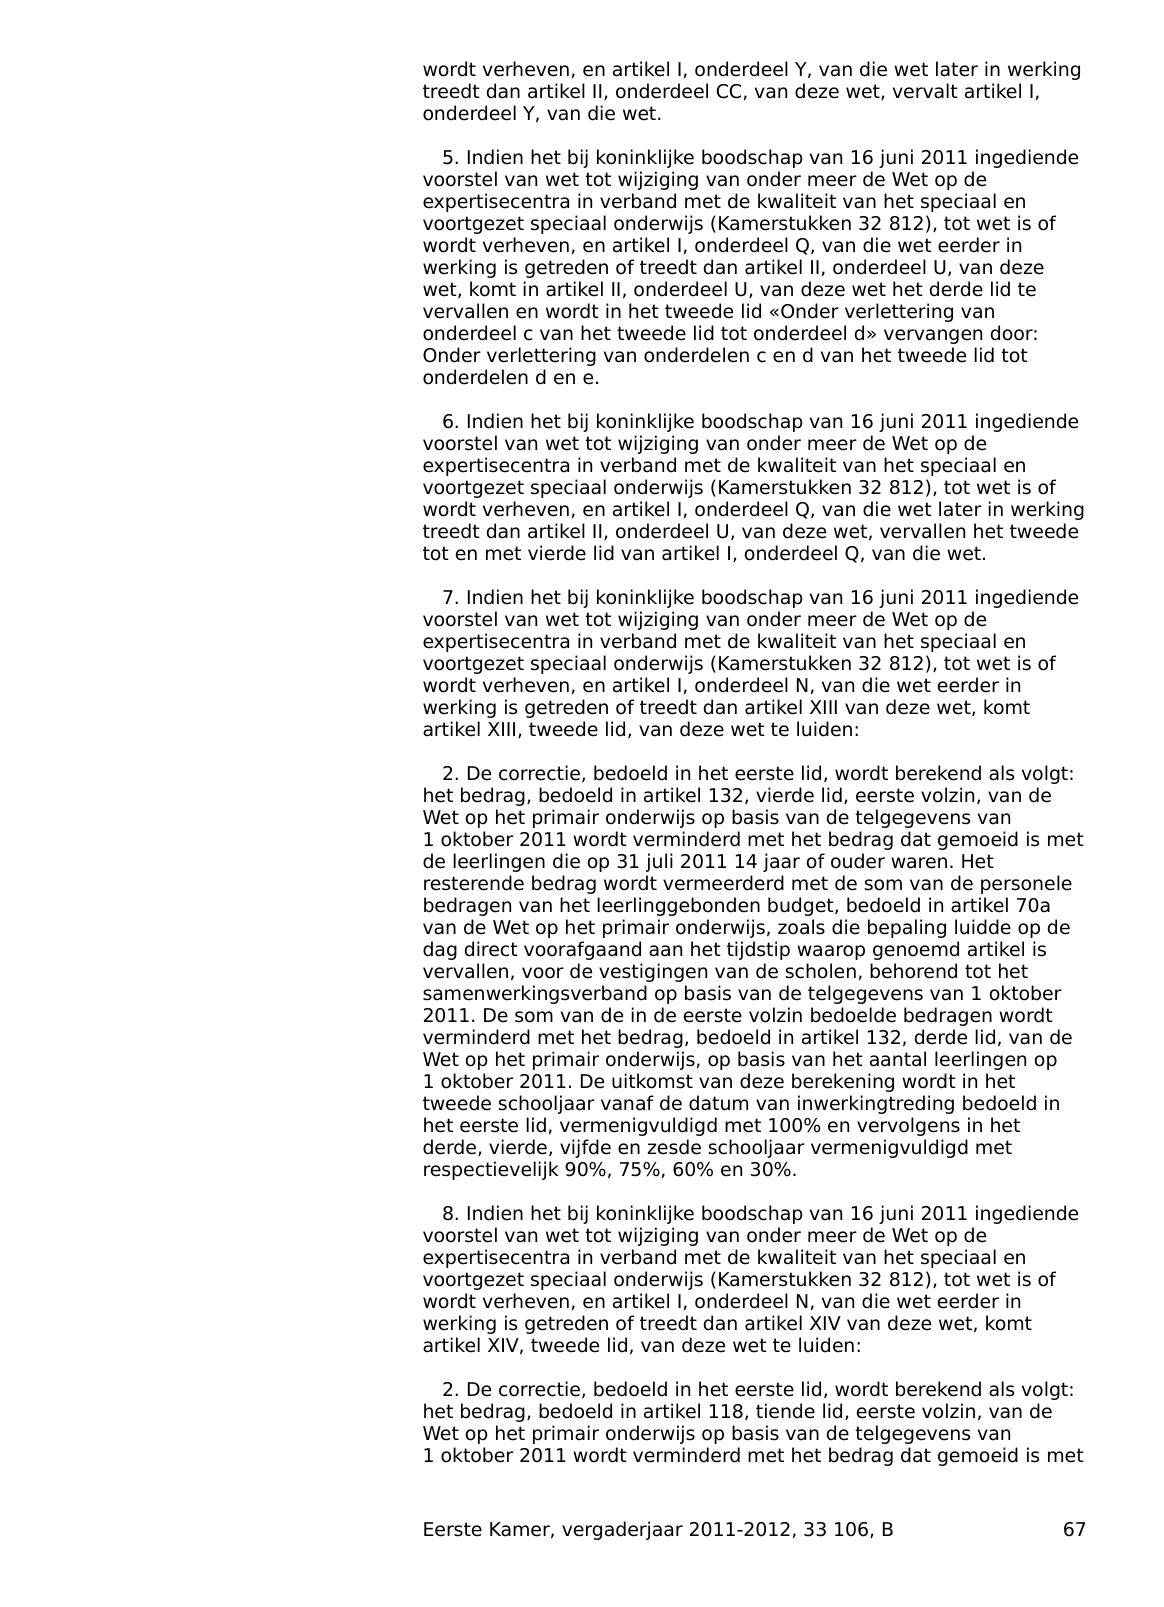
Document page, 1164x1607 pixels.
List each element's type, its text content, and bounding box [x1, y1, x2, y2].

text wordt verheven, en artikel I, onderdeel Y, van die wet later in werking treedt dan artikel II, onderdeel CC, van deze wet, vervalt artikel I, onderdeel Y, van die wet. [422, 59, 1087, 125]
text 8. Indien het bij koninklijke boodschap van 16 juni 2011 ingediende voorstel van wet tot wijziging van onder meer de Wet op de expertisecentra in verband met de kwaliteit van het speciaal en voortgezet speciaal onderwijs (Kamerstukken 32 812), tot wet is of wordt verheven, en artikel I, onderdeel N, van die wet eerder in werking is getreden of treedt dan artikel XIV van deze wet, komt artikel XIV, tweede lid, van deze wet te luiden: [422, 1203, 1087, 1357]
text 2. De correctie, bedoeld in het eerste lid, wordt berekend als volgt: het bedrag, bedoeld in artikel 118, tiende lid, eerste volzin, van de Wet op het primair onderwijs op basis van de telgegevens van 1 oktober 2011 wordt verminderd met het bedrag dat gemoeid is met [422, 1379, 1087, 1467]
text 2. De correctie, bedoeld in het eerste lid, wordt berekend als volgt: het bedrag, bedoeld in artikel 132, vierde lid, eerste volzin, van de Wet op het primair onderwijs op basis van de telgegevens van 1 oktober 2011 wordt verminderd met het bedrag dat gemoeid is met de leerlingen die op 31 juli 2011 14 jaar of ouder waren. Het resterende bedrag wordt vermeerderd met de som van de personele bedragen van het leerlinggebonden budget, bedoeld in artikel 70a van de Wet op het primair onderwijs, zoals die bepaling luidde op de dag direct voorafgaand aan het tijdstip waarop genoemd artikel is vervallen, voor de vestigingen van de scholen, behorend tot het samenwerkingsverband op basis van de telgegevens van 1 oktober 2011. De som van de in de eerste volzin bedoelde bedragen wordt verminderd met het bedrag, bedoeld in artikel 132, derde lid, van de Wet op het primair onderwijs, op basis van het aantal leerlingen op 1 oktober 2011. De uitkomst van deze berekening wordt in het tweede schooljaar vanaf de datum van inwerkingtreding bedoeld in het eerste lid, vermenigvuldigd met 100% en vervolgens in het derde, vierde, vijfde en zesde schooljaar vermenigvuldigd met respectievelijk 90%, 75%, 60% en 30%. [422, 763, 1087, 1181]
text 7. Indien het bij koninklijke boodschap van 16 juni 2011 ingediende voorstel van wet tot wijziging van onder meer de Wet op de expertisecentra in verband met de kwaliteit van het speciaal en voortgezet speciaal onderwijs (Kamerstukken 32 812), tot wet is of wordt verheven, en artikel I, onderdeel N, van die wet eerder in werking is getreden of treedt dan artikel XIII van deze wet, komt artikel XIII, tweede lid, van deze wet te luiden: [422, 587, 1087, 741]
text 5. Indien het bij koninklijke boodschap van 16 juni 2011 ingediende voorstel van wet tot wijziging van onder meer de Wet op de expertisecentra in verband met de kwaliteit van het speciaal en voortgezet speciaal onderwijs (Kamerstukken 32 812), tot wet is of wordt verheven, en artikel I, onderdeel Q, van die wet eerder in werking is getreden of treedt dan artikel II, onderdeel U, van deze wet, komt in artikel II, onderdeel U, van deze wet het derde lid te vervallen en wordt in het tweede lid «Onder verlettering van onderdeel c van het tweede lid tot onderdeel d» vervangen door: Onder verlettering van onderdelen c en d van het tweede lid tot onderdelen d en e. [422, 147, 1087, 389]
text 6. Indien het bij koninklijke boodschap van 16 juni 2011 ingediende voorstel van wet tot wijziging van onder meer de Wet op de expertisecentra in verband met de kwaliteit van het speciaal en voortgezet speciaal onderwijs (Kamerstukken 32 812), tot wet is of wordt verheven, en artikel I, onderdeel Q, van die wet later in werking treedt dan artikel II, onderdeel U, van deze wet, vervallen het tweede tot en met vierde lid van artikel I, onderdeel Q, van die wet. [422, 411, 1087, 565]
